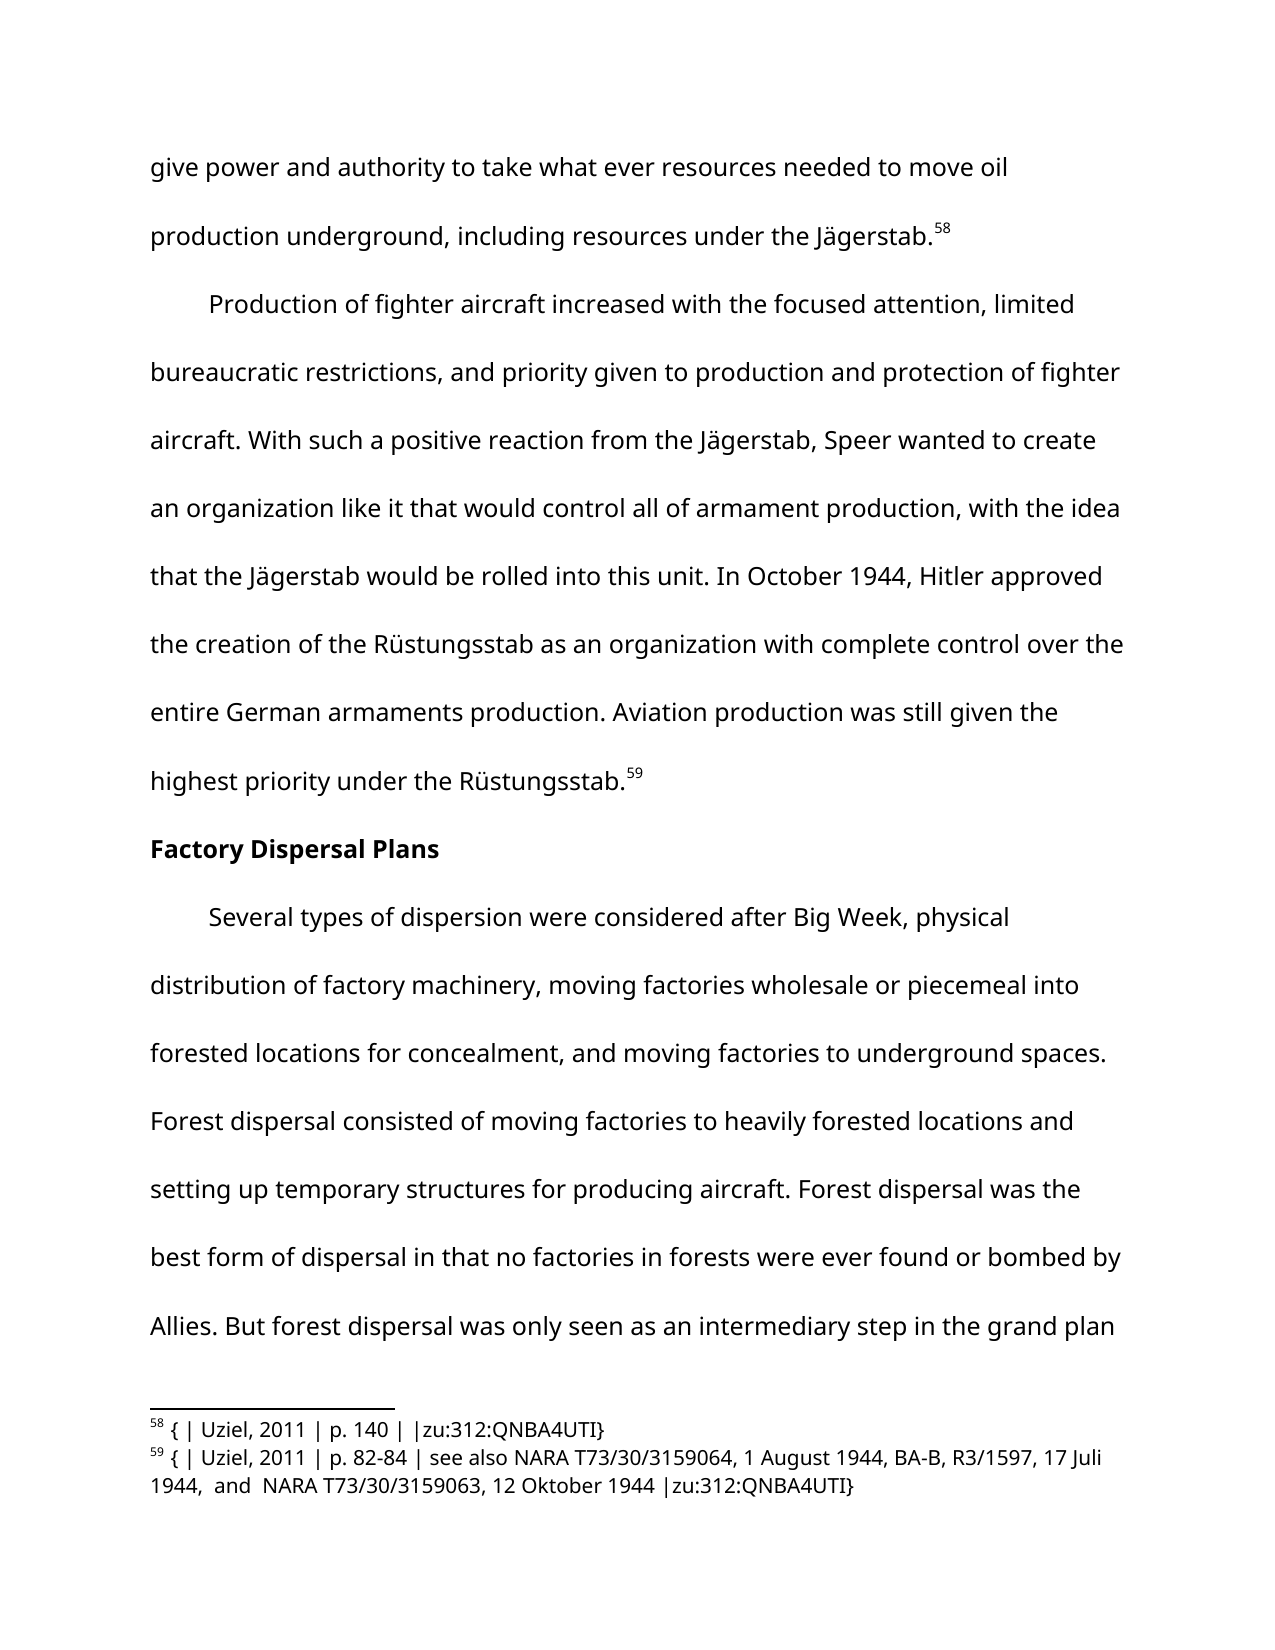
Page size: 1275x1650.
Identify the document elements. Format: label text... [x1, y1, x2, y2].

text give power and authority to take what ever resources needed to move oil production underground, including resources under the Jägerstab. [150, 150, 1125, 252]
text { | Uziel, 2011 | p. 140 | |zu:312:QNBA4UTI} [150, 1415, 1125, 1443]
text { | Uziel, 2011 | p. 82-84 | see also NARA T73/30/3159064, 1 August 1944, BA-B, R3/1597, 17 Juli 1944, and NARA T73/30/3159063, 12 Oktober 1944 |zu:312:QNBA4UTI} [150, 1443, 1125, 1500]
text Factory Dispersal Plans [150, 831, 1125, 865]
text Several types of dispersion were considered after Big Week, physical distribution of factory machinery, moving factories wholesale or piecemeal into forested locations for concealment, and moving factories to underground spaces. Forest dispersal consisted of moving factories to heavily forested locations and setting up temporary structures for producing aircraft. Forest dispersal was the best form of dispersal in that no factories in forests were ever found or bombed by Allies. But forest dispersal was only seen as an intermediary step in the grand plan [150, 899, 1125, 1342]
text Production of fighter aircraft increased with the focused attention, limited bureaucratic restrictions, and priority given to production and protection of fighter aircraft. With such a positive reaction from the Jägerstab, Speer wanted to create an organization like it that would control all of armament production, with the idea that the Jägerstab would be rolled into this unit. In October 1944, Hitler approved the creation of the Rüstungsstab as an organization with complete control over the entire German armaments production. Aviation production was still given the highest priority under the Rüstungsstab. [150, 286, 1125, 797]
